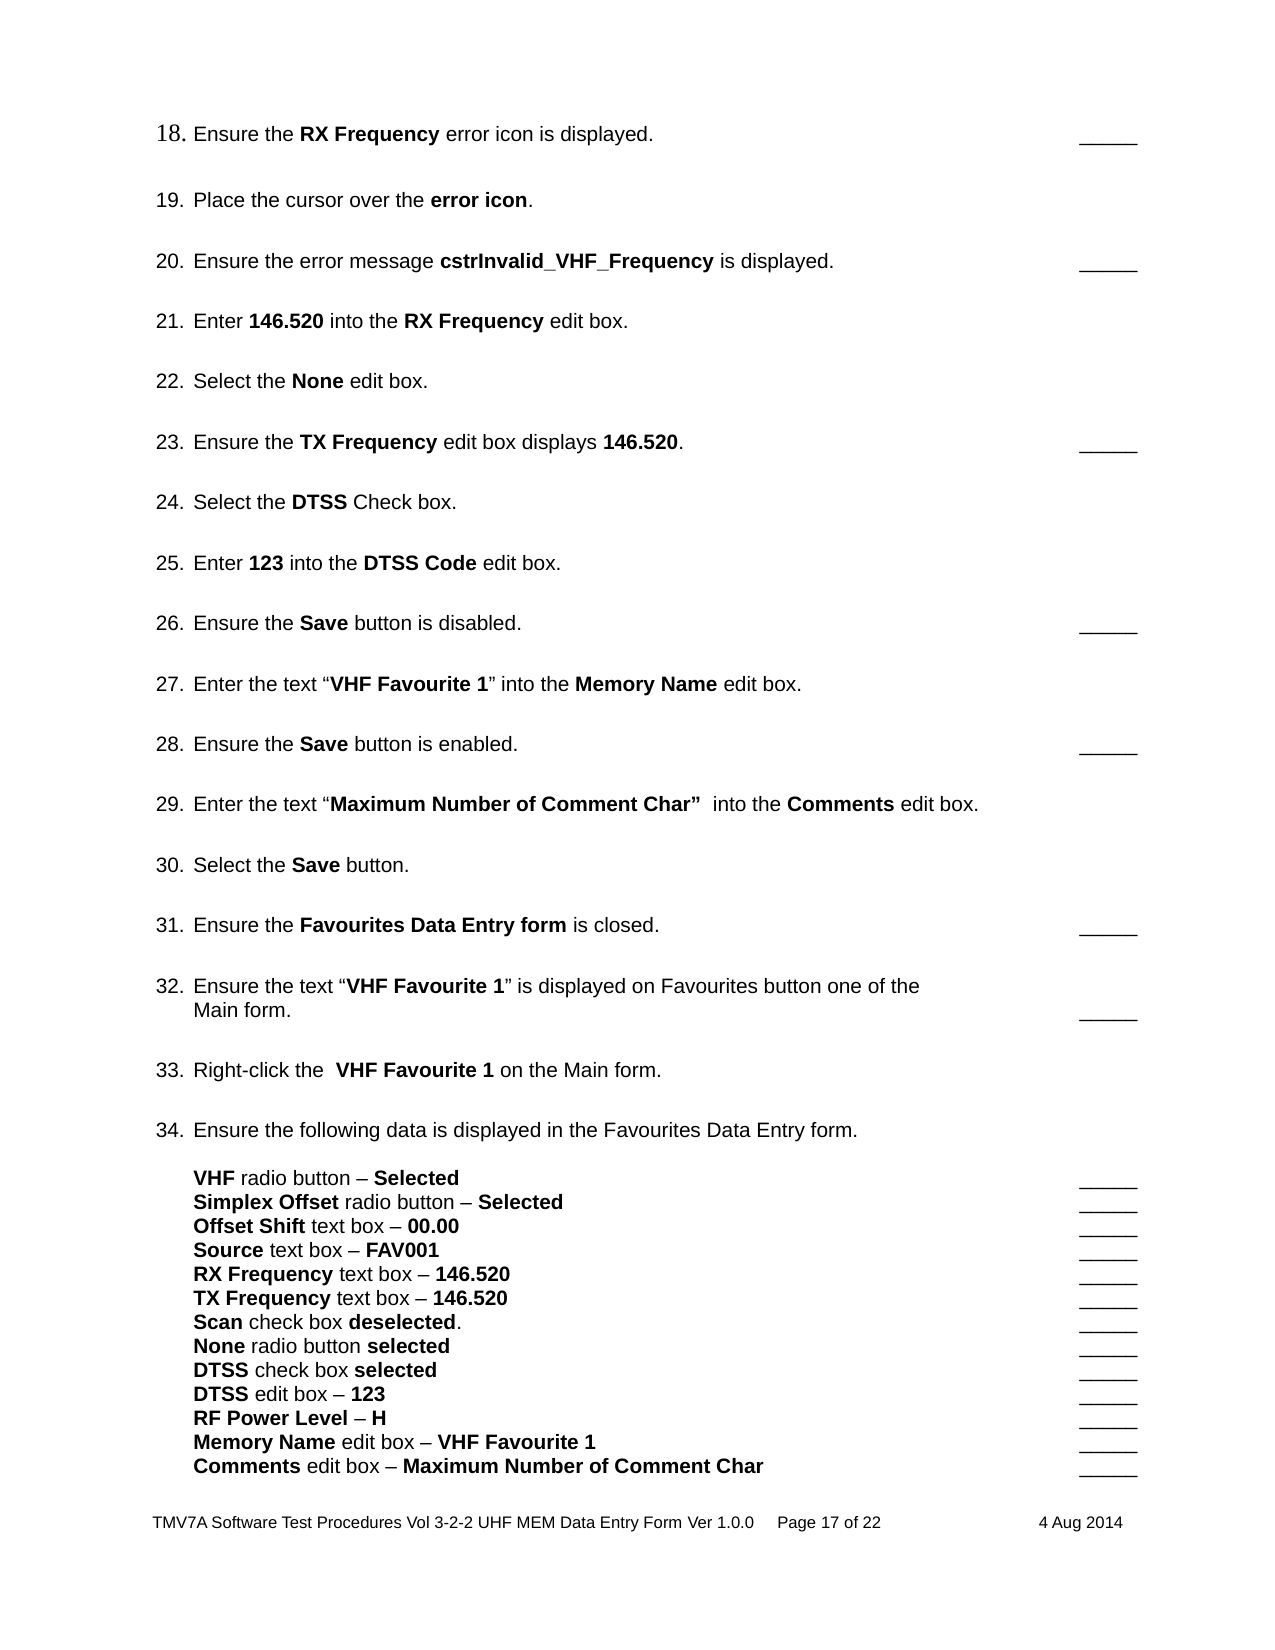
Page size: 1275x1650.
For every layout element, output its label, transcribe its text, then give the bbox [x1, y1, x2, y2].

list Select the None edit box. [156, 369, 1157, 417]
list Enter the text “Maximum Number of Comment Char” into the Comments edit box. [156, 792, 1157, 840]
list Right-click the VHF Favourite 1 on the Main form. [156, 1058, 1157, 1106]
list Ensure the Favourites Data Entry form is closed. _____ [156, 913, 1157, 961]
list Enter 146.520 into the RX Frequency edit box. [156, 309, 1157, 357]
list Ensure the Save button is enabled. _____ [156, 732, 1157, 780]
list Select the DTSS Check box. [156, 490, 1157, 538]
list Ensure the following data is displayed in the Favourites Data Entry form. VHF radio button – Selected _____ Simplex Offset radio button – Selected _____ Offset Shift text box – 00.00 _____ Source text box – FAV001 _____ RX Frequency text box – 146.520 _____ TX Frequency text box – 146.520 _____ Scan check box deselected. _____ None radio button selected _____ DTSS check box selected _____ DTSS edit box – 123 _____ RF Power Level – H _____ Memory Name edit box – VHF Favourite 1 _____ Comments edit box – Maximum Number of Comment Char _____ [156, 1118, 1157, 1478]
list Place the cursor over the error icon. [156, 188, 1157, 236]
list Enter 123 into the DTSS Code edit box. [156, 551, 1157, 598]
list Ensure the RX Frequency error icon is displayed. _____ [156, 118, 1157, 176]
list Select the Save button. [156, 853, 1157, 901]
list Enter the text “VHF Favourite 1” into the Memory Name edit box. [156, 671, 1157, 719]
list Ensure the text “VHF Favourite 1” is displayed on Favourites button one of the Main form. _____ [156, 973, 1157, 1045]
list Ensure the error message cstrInvalid_VHF_Frequency is displayed. _____ [156, 248, 1157, 296]
list Ensure the Save button is disabled. _____ [156, 611, 1157, 659]
list Ensure the TX Frequency edit box displays 146.520. _____ [156, 430, 1157, 478]
